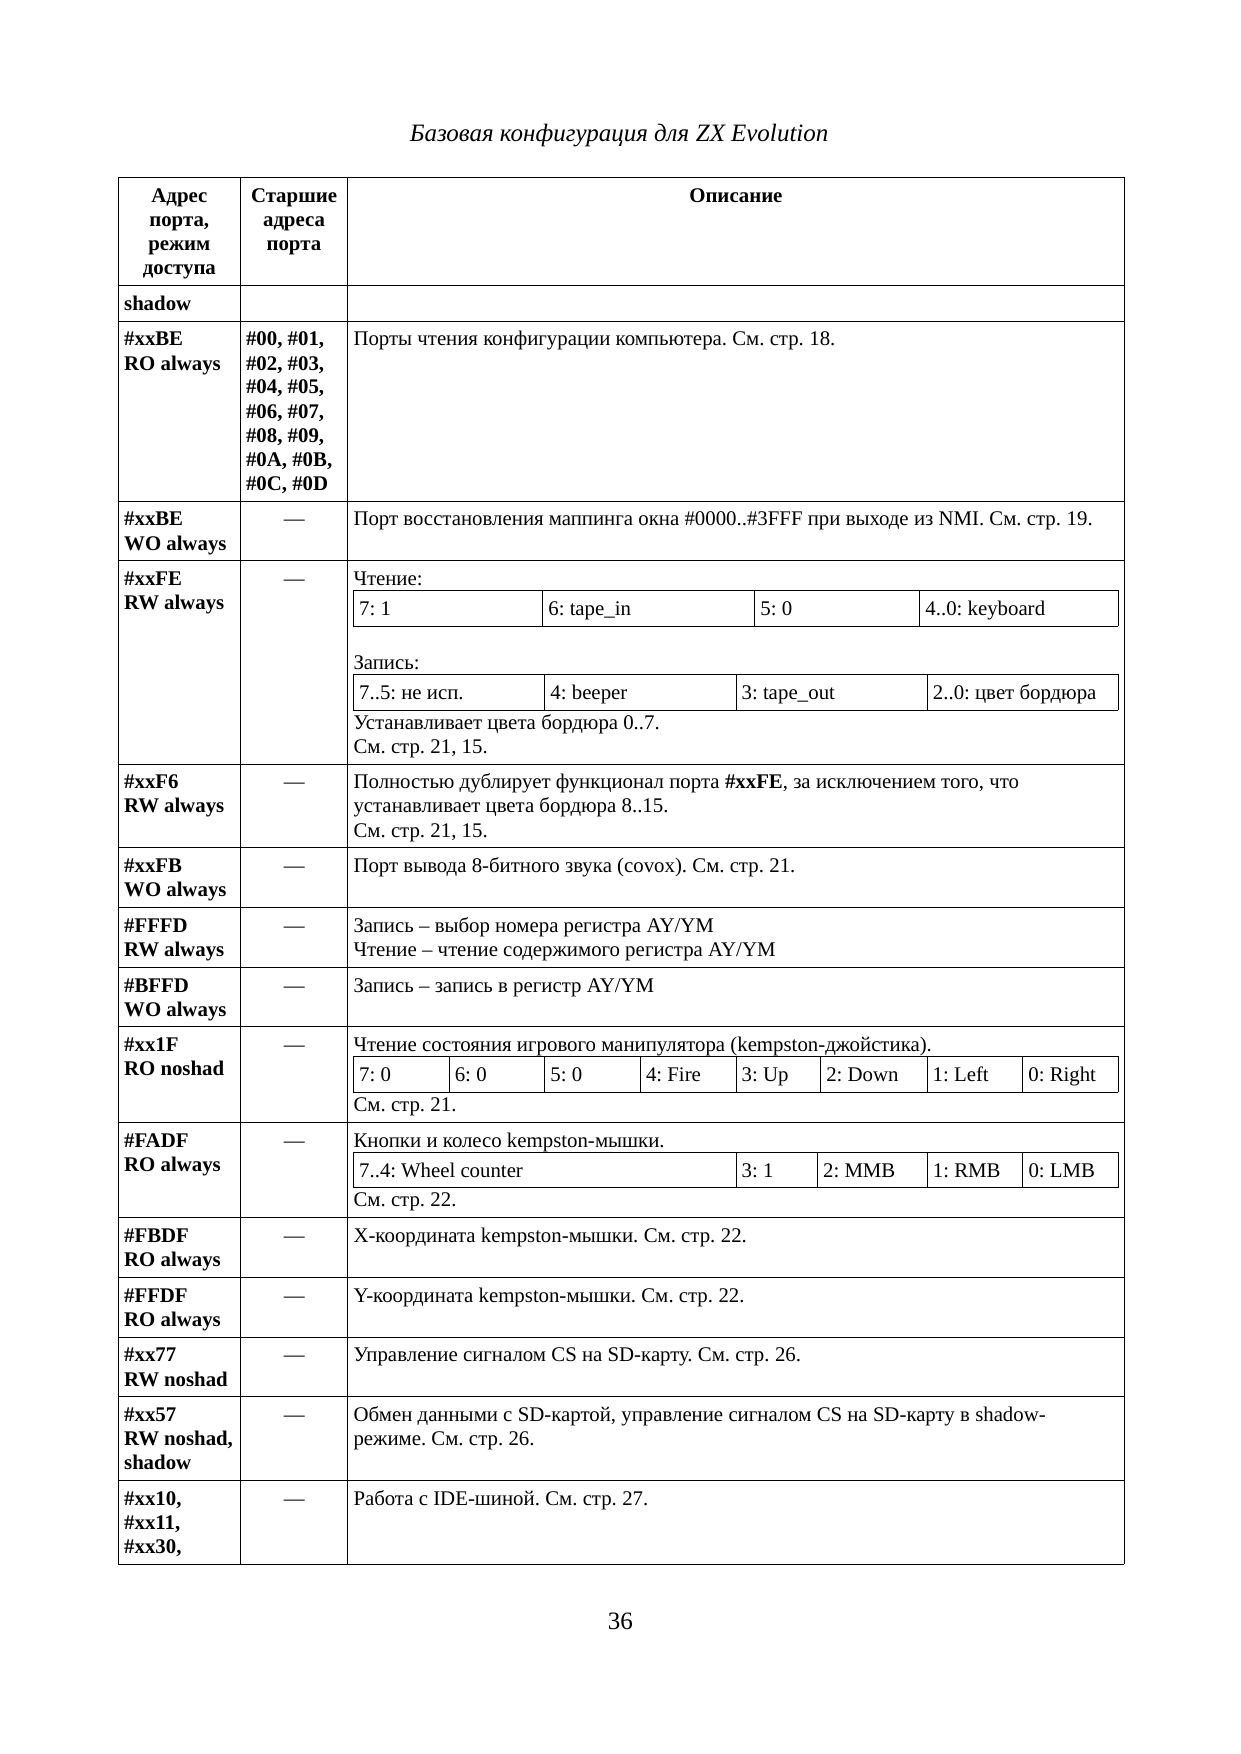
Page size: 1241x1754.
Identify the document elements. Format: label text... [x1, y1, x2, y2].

table_cell #BFFD WO always [119, 968, 240, 1026]
table_cell Y-координата kempston-мышки. См. стр. 22. [348, 1278, 1124, 1337]
table_cell ― [241, 502, 347, 560]
table_cell X-координата kempston-мышки. См. стр. 22. [348, 1218, 1124, 1277]
table_header 7..5: не исп. [354, 675, 544, 709]
table_header Адрес порта, режим доступа [119, 178, 240, 285]
table_cell ― [241, 561, 347, 763]
table_header 5: 0 [755, 591, 919, 626]
table_header 4..0: keyboard [920, 591, 1118, 626]
table_header 1: RMB [928, 1153, 1022, 1187]
table_cell Чтение: Запись: Устанавливает цвета бордюра 0..7. См. стр. 21, 15. [348, 561, 1124, 763]
table_cell Порты чтения конфигурации компьютера. См. стр. 18. [348, 322, 1124, 501]
table_header Старшие адреса порта [241, 178, 347, 285]
table_header 7..4: Wheel counter [354, 1153, 736, 1187]
table_cell Запись – запись в регистр AY/YM [348, 968, 1124, 1026]
table_header 7: 0 [354, 1057, 449, 1092]
table_cell ― [241, 765, 347, 847]
table_header 6: tape_in [543, 591, 754, 626]
table_cell Порт вывода 8-битного звука (covox). См. стр. 21. [348, 848, 1124, 907]
table_header 0: LMB [1023, 1153, 1118, 1187]
table_header 7: 1 [354, 591, 542, 626]
table_cell Обмен данными с SD-картой, управление сигналом CS на SD-карту в shadow-режиме. См. стр. 26. [348, 1397, 1124, 1480]
table_cell ― [241, 1338, 347, 1396]
table_cell #xx1F RO noshad [119, 1027, 240, 1122]
table_cell #00, #01, #02, #03, #04, #05, #06, #07, #08, #09, #0A, #0B, #0C, #0D [241, 322, 347, 501]
table_cell #xx10, #xx11, #xx30, [119, 1481, 240, 1564]
table_header 3: 1 [737, 1153, 817, 1187]
table_header 5: 0 [545, 1057, 640, 1092]
table_cell Кнопки и колесо kempston-мышки. См. стр. 22. [348, 1123, 1124, 1217]
table_cell #xxBE WO always [119, 502, 240, 560]
table_cell ― [241, 1278, 347, 1337]
table_cell #FBDF RO always [119, 1218, 240, 1277]
table_header 0: Right [1023, 1057, 1118, 1092]
table_header 2..0: цвет бордюра [928, 675, 1118, 709]
table_header 1: Left [928, 1057, 1022, 1092]
table_header 2: MMB [818, 1153, 927, 1187]
table_cell Полностью дублирует функционал порта #xxFE, за исключением того, что устанавливает цвета бордюра 8..15. См. стр. 21, 15. [348, 765, 1124, 847]
table_header Описание [348, 178, 1124, 285]
table_cell Чтение состояния игрового манипулятора (kempston-джойстика). См. стр. 21. [348, 1027, 1124, 1122]
table_cell ― [241, 908, 347, 967]
table_cell #xx57 RW noshad, shadow [119, 1397, 240, 1480]
table_cell [348, 286, 1124, 321]
table_cell Порт восстановления маппинга окна #0000..#3FFF при выходе из NMI. См. стр. 19. [348, 502, 1124, 560]
table_cell ― [241, 1481, 347, 1564]
table_cell ― [241, 1397, 347, 1480]
table_cell #xxFB WO always [119, 848, 240, 907]
table_cell #FFDF RO always [119, 1278, 240, 1337]
table_cell Запись – выбор номера регистра AY/YM Чтение – чтение содержимого регистра AY/YM [348, 908, 1124, 967]
table_cell Работа с IDE-шиной. См. стр. 27. [348, 1481, 1124, 1564]
table_cell ― [241, 968, 347, 1026]
table_cell #xxFE RW always [119, 561, 240, 763]
table_cell #FADF RO always [119, 1123, 240, 1217]
table_cell ― [241, 1218, 347, 1277]
table_cell [241, 286, 347, 321]
table_cell #xxBE RO always [119, 322, 240, 501]
table_cell Управление сигналом CS на SD-карту. См. стр. 26. [348, 1338, 1124, 1396]
table_header 4: Fire [641, 1057, 736, 1092]
table_cell ― [241, 1027, 347, 1122]
table_header 3: Up [737, 1057, 820, 1092]
table_header 6: 0 [450, 1057, 544, 1092]
table_header 4: beeper [545, 675, 736, 709]
table_cell shadow [119, 286, 240, 321]
table_cell #FFFD RW always [119, 908, 240, 967]
table_cell #xxF6 RW always [119, 765, 240, 847]
table_header 2: Down [821, 1057, 927, 1092]
table_cell ― [241, 1123, 347, 1217]
table_header 3: tape_out [737, 675, 927, 709]
table_cell #xx77 RW noshad [119, 1338, 240, 1396]
table_cell ― [241, 848, 347, 907]
